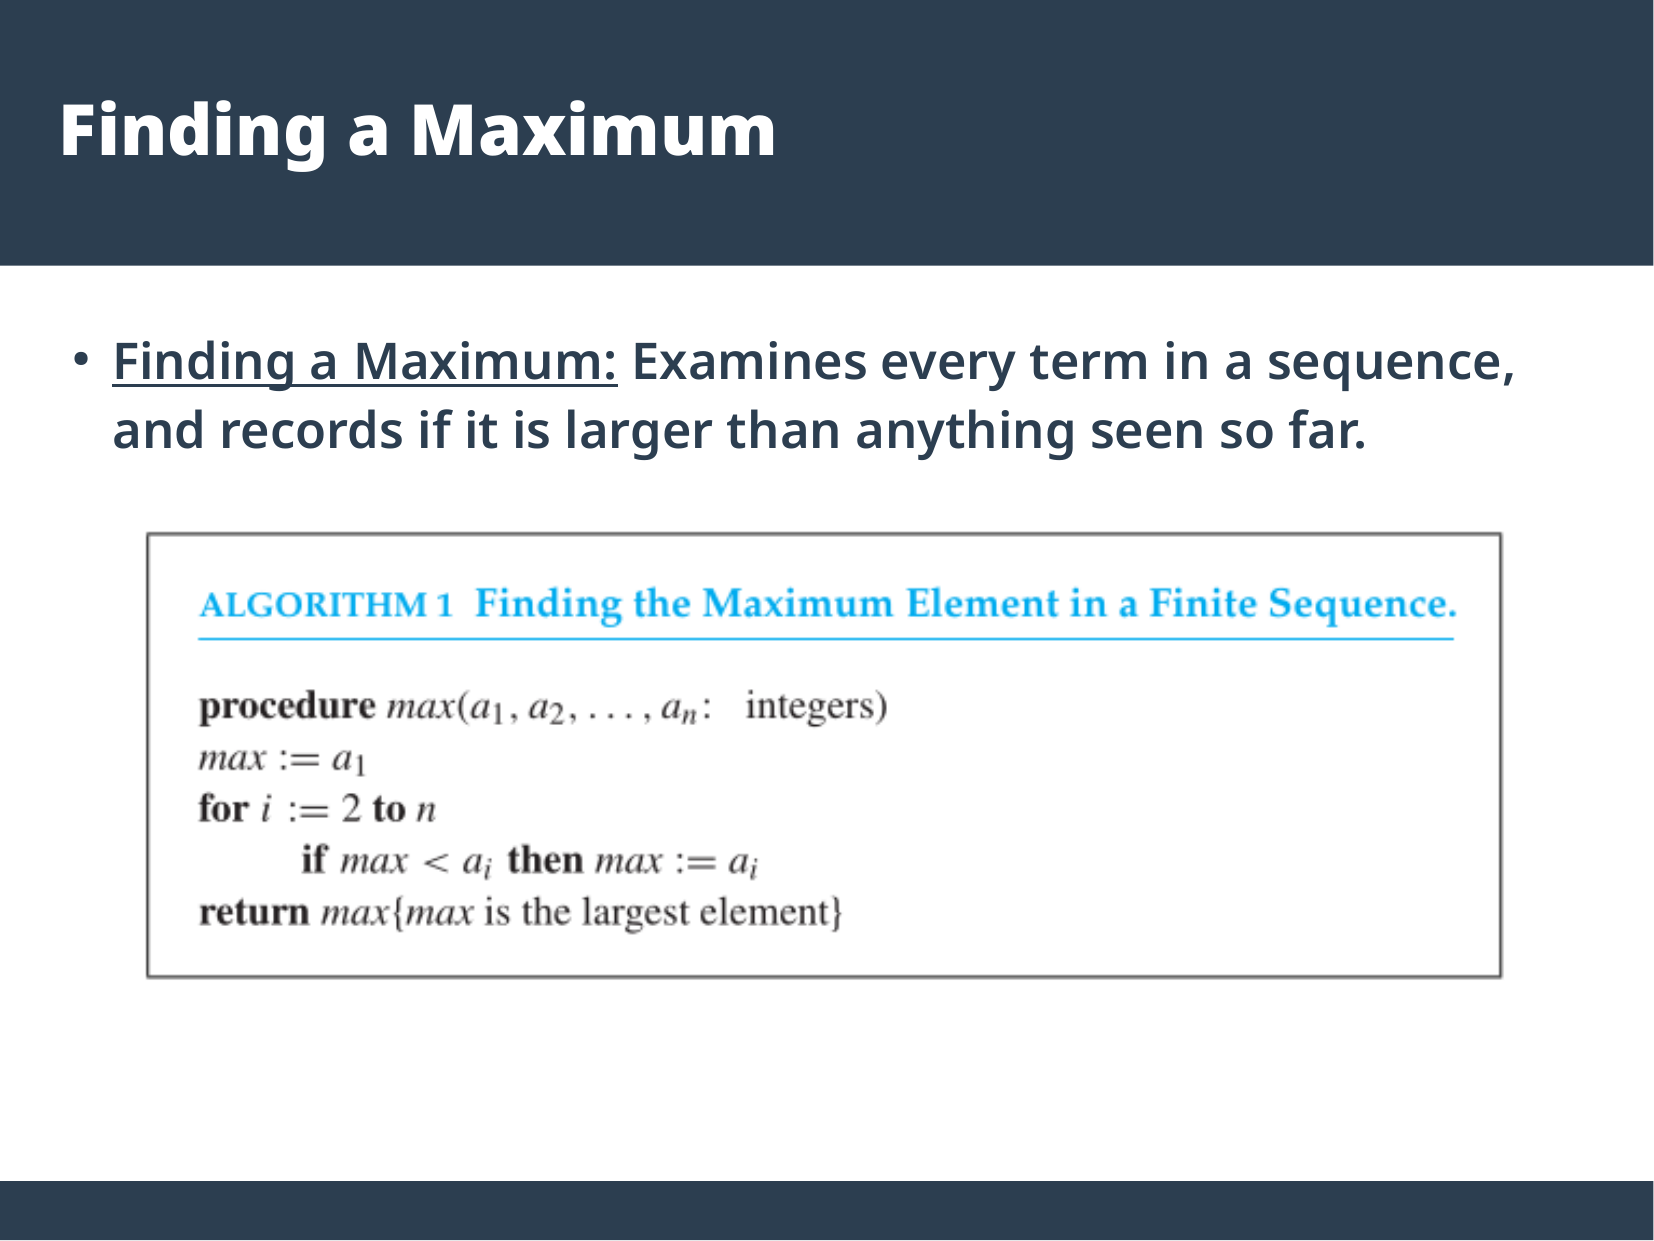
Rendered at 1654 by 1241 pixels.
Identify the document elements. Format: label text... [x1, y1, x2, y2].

title Finding a Maximum [59, 49, 1595, 207]
list Finding a Maximum: Examines every term in a sequence, and records if it is larger than anything seen so far. [58, 325, 1595, 511]
picture [136, 524, 1517, 993]
